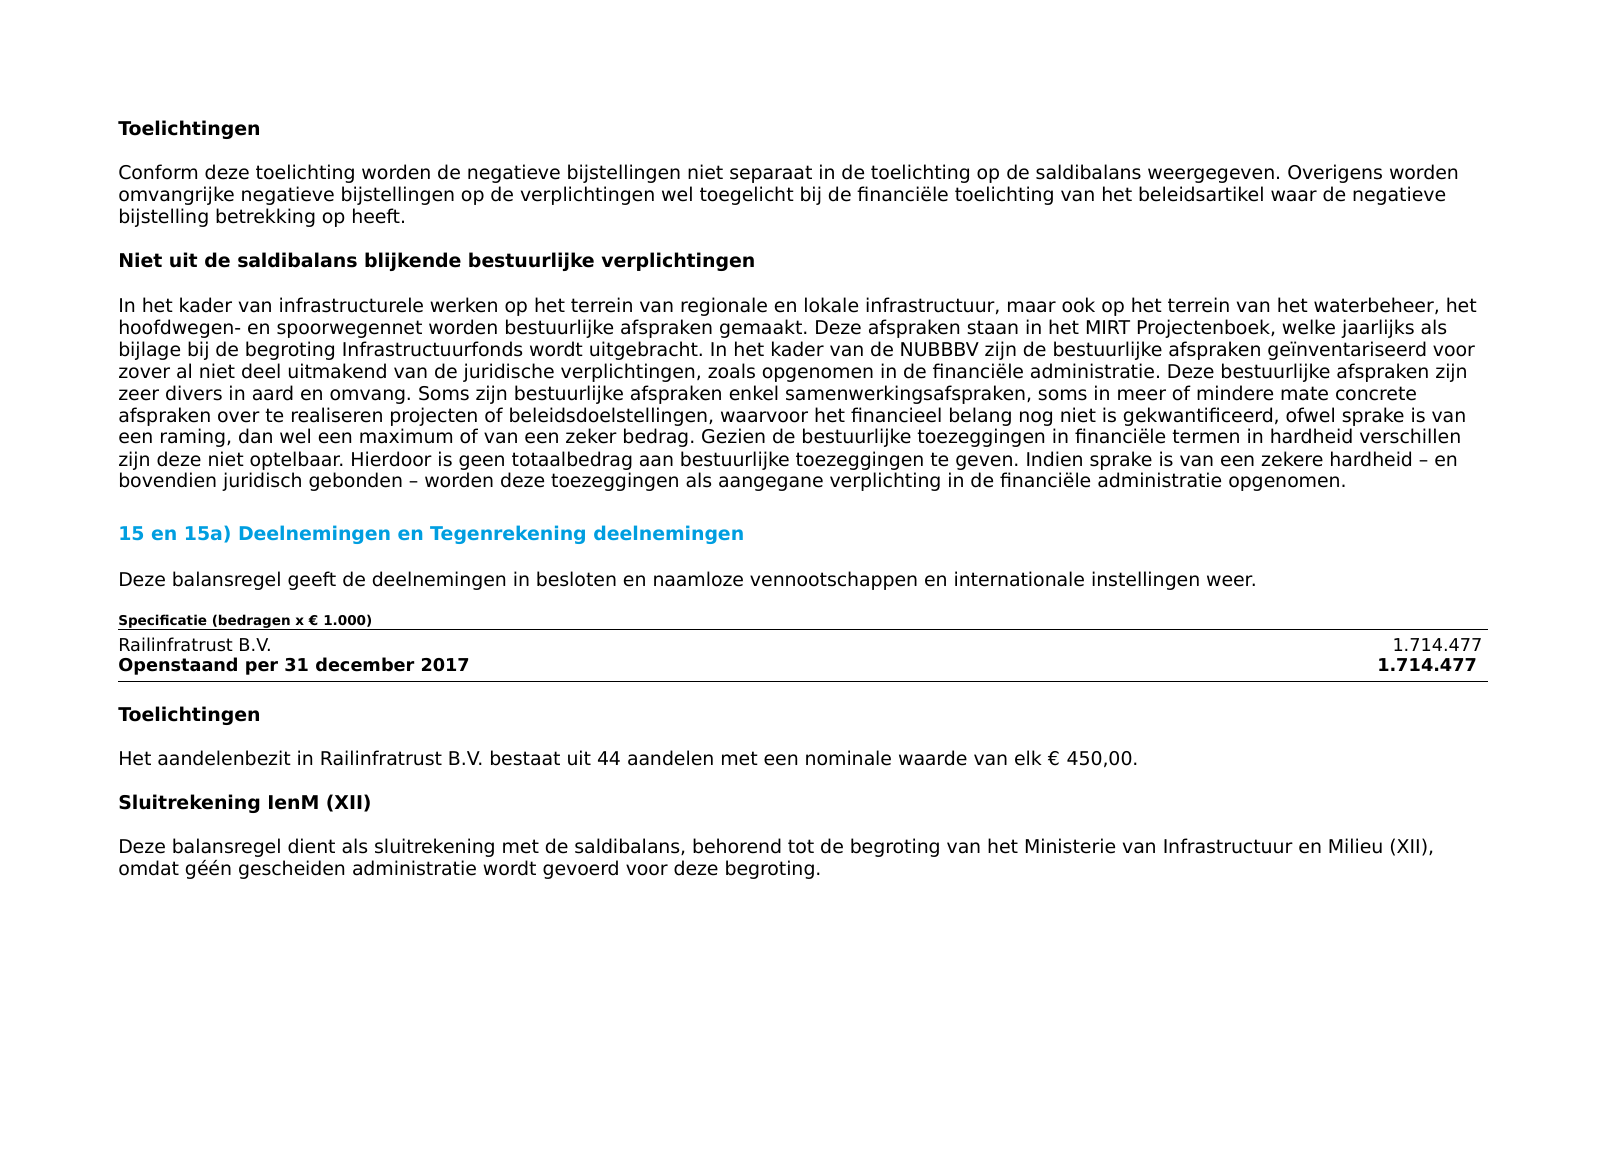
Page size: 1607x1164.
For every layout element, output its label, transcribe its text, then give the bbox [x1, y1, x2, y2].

text Deze balansregel geeft de deelnemingen in besloten en naamloze vennootschappen en internationale instellingen weer. [118, 569, 1488, 591]
text Deze balansregel dient als sluitrekening met de saldibalans, behorend tot de begroting van het Ministerie van Infrastructuur en Milieu (XII), omdat géén gescheiden administratie wordt gevoerd voor deze begroting. [118, 836, 1488, 880]
subtitle Sluitrekening IenM (XII) [118, 792, 1488, 814]
table_cell 1.714.477 [1269, 630, 1488, 655]
subtitle Niet uit de saldibalans blijkende bestuurlijke verplichtingen [118, 250, 1488, 272]
subtitle Toelichtingen [118, 118, 1488, 140]
table_cell 1.714.477 [1269, 655, 1488, 681]
subtitle Toelichtingen [118, 704, 1488, 726]
table_cell Railinfratrust B.V. [118, 630, 1269, 655]
subtitle 15 en 15a) Deelnemingen en Tegenrekening deelnemingen [118, 522, 1488, 544]
table_cell Openstaand per 31 december 2017 [118, 655, 1269, 681]
text Het aandelenbezit in Railinfratrust B.V. bestaat uit 44 aandelen met een nominale waarde van elk € 450,00. [118, 748, 1488, 770]
table_header Specificatie (bedragen x € 1.000) [118, 613, 1488, 629]
text Conform deze toelichting worden de negatieve bijstellingen niet separaat in de toelichting op de saldibalans weergegeven. Overigens worden omvangrijke negatieve bijstellingen op de verplichtingen wel toegelicht bij de financiële toelichting van het beleidsartikel waar de negatieve bijstelling betrekking op heeft. [118, 162, 1488, 228]
text In het kader van infrastructurele werken op het terrein van regionale en lokale infrastructuur, maar ook op het terrein van het waterbeheer, het hoofdwegen- en spoorwegennet worden bestuurlijke afspraken gemaakt. Deze afspraken staan in het MIRT Projectenboek, welke jaarlijks als bijlage bij de begroting Infrastructuurfonds wordt uitgebracht. In het kader van de NUBBBV zijn de bestuurlijke afspraken geïnventariseerd voor zover al niet deel uitmakend van de juridische verplichtingen, zoals opgenomen in de financiële administratie. Deze bestuurlijke afspraken zijn zeer divers in aard en omvang. Soms zijn bestuurlijke afspraken enkel samenwerkingsafspraken, soms in meer of mindere mate concrete afspraken over te realiseren projecten of beleidsdoelstellingen, waarvoor het financieel belang nog niet is gekwantificeerd, ofwel sprake is van een raming, dan wel een maximum of van een zeker bedrag. Gezien de bestuurlijke toezeggingen in financiële termen in hardheid verschillen zijn deze niet optelbaar. Hierdoor is geen totaalbedrag aan bestuurlijke toezeggingen te geven. Indien sprake is van een zekere hardheid – en bovendien juridisch gebonden – worden deze toezeggingen als aangegane verplichting in de financiële administratie opgenomen. [118, 294, 1488, 492]
